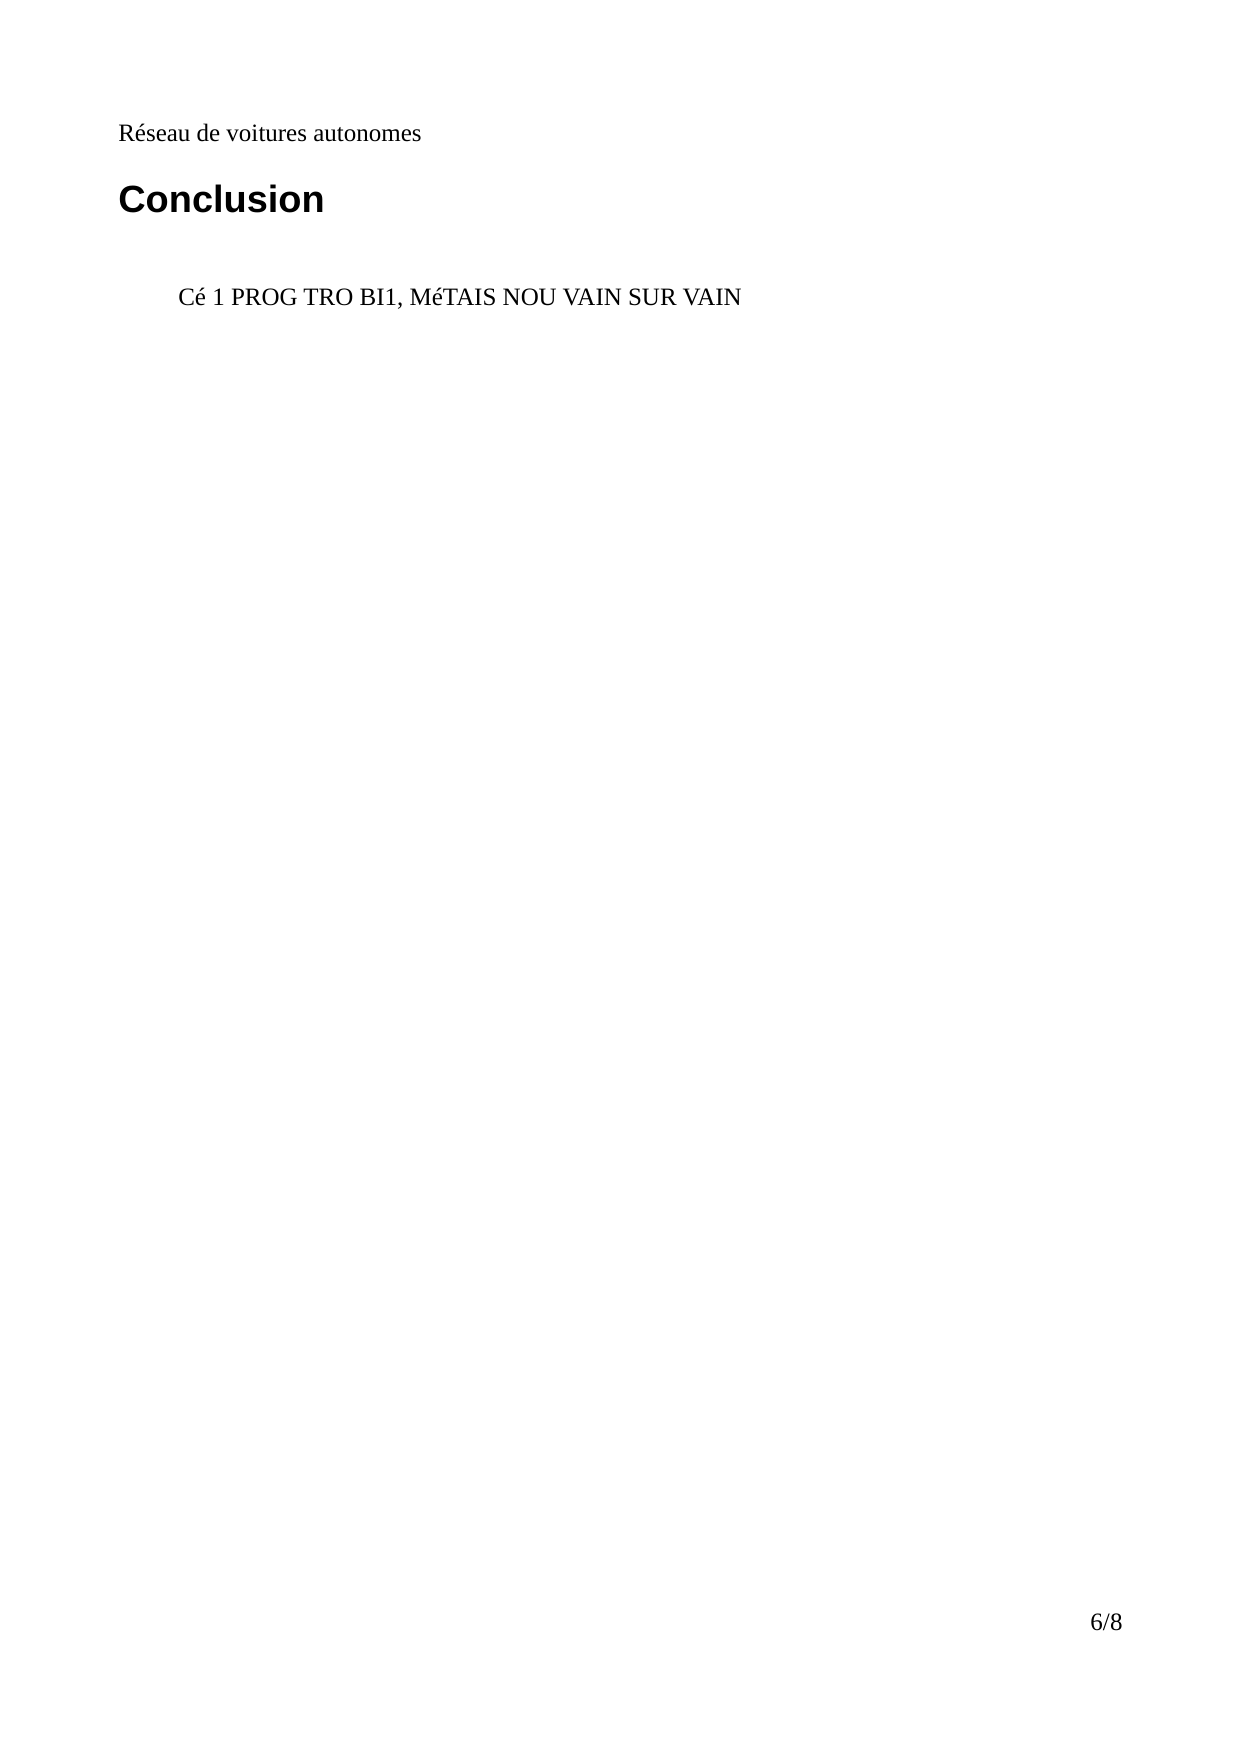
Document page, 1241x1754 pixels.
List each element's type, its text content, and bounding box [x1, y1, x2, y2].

text Cé 1 PROG TRO BI1, MéTAIS NOU VAIN SUR VAIN [118, 282, 1122, 310]
subtitle Conclusion [118, 176, 1122, 220]
